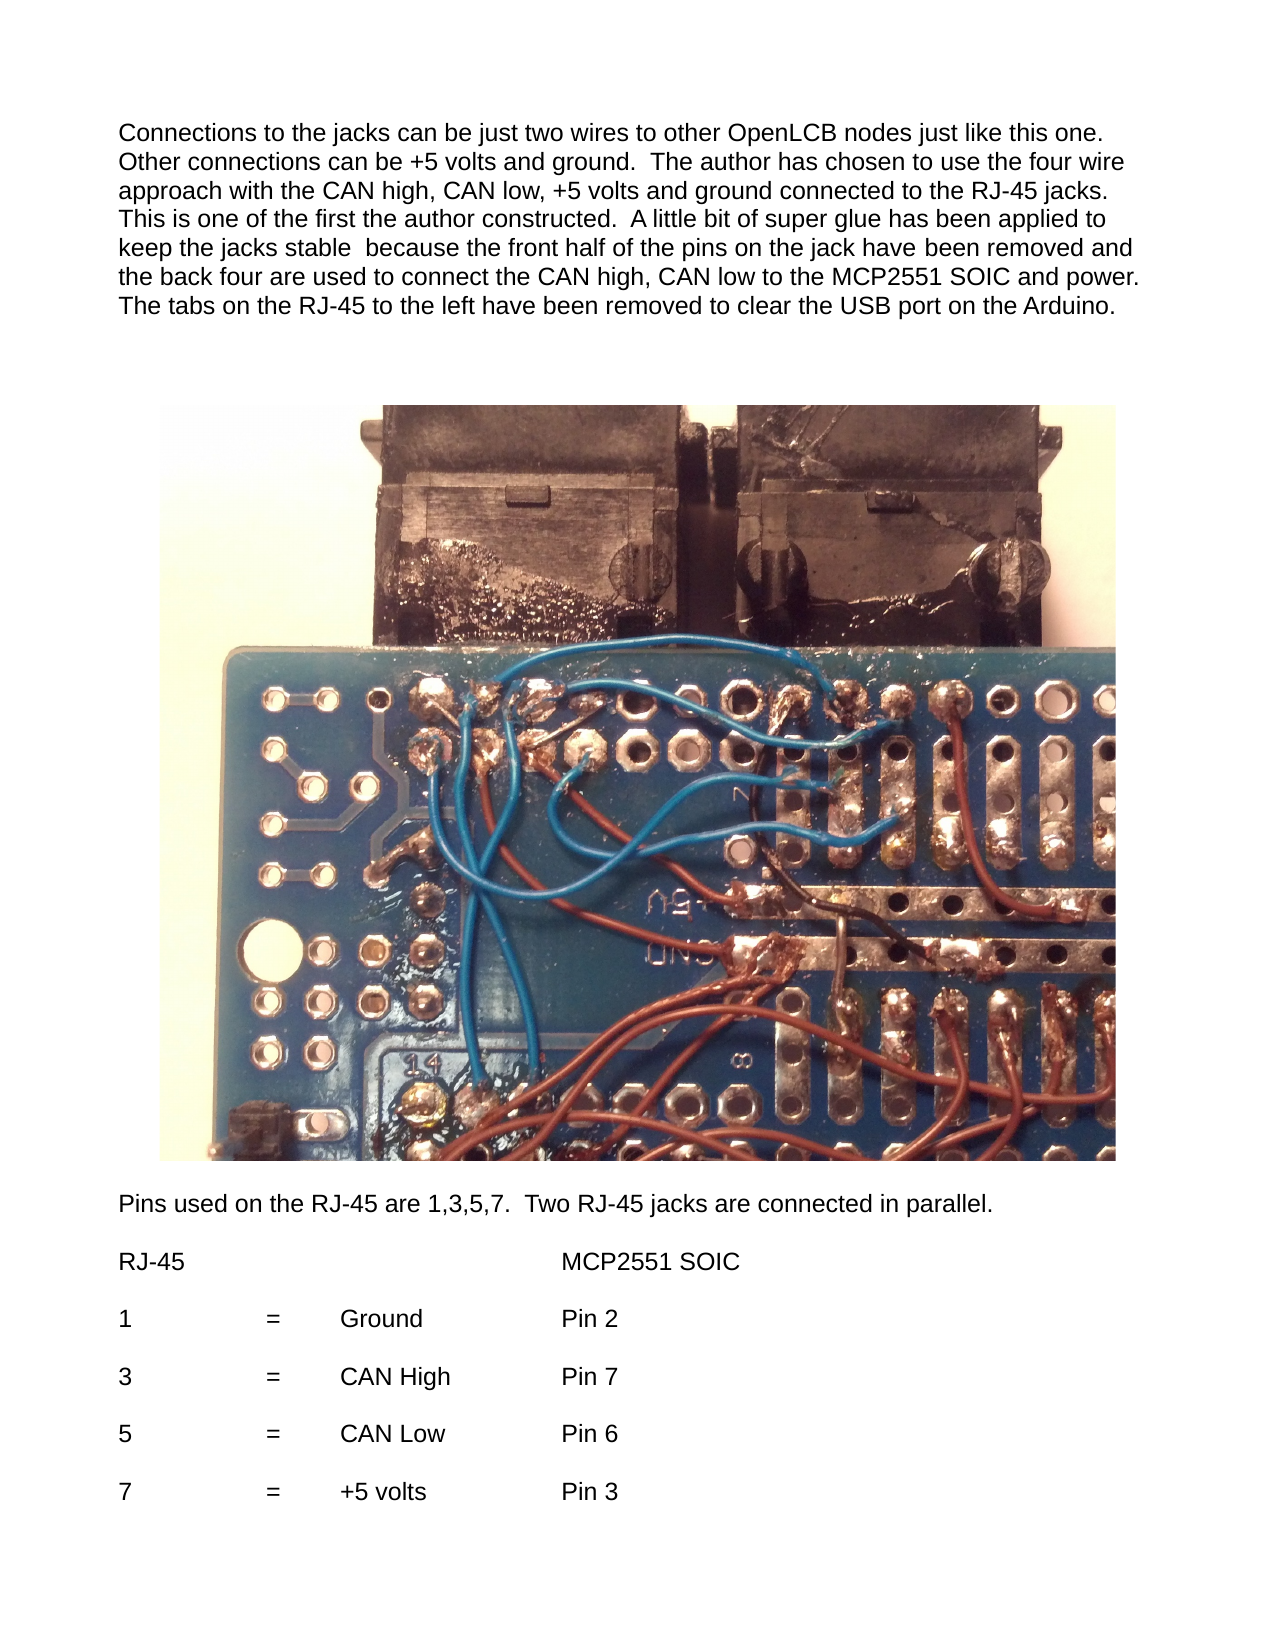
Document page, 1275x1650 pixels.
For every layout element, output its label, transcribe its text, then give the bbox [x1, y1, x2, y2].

picture [159, 405, 1116, 1161]
text 5 = CAN Low Pin 6 [118, 1419, 1157, 1448]
text 3 = CAN High Pin 7 [118, 1362, 1157, 1390]
text 1 = Ground Pin 2 [118, 1304, 1157, 1333]
text Connections to the jacks can be just two wires to other OpenLCB nodes just like this one. Other connections can be +5 volts and ground. The author has chosen to use the four wire approach with the CAN high, CAN low, +5 volts and ground connected to the RJ-45 jacks. This is one of the first the author constructed. A little bit of super glue has been applied to keep the jacks stable because the front half of the pins on the jack have been removed and the back four are used to connect the CAN high, CAN low to the MCP2551 SOIC and power. The tabs on the RJ-45 to the left have been removed to clear the USB port on the Arduino. [118, 118, 1157, 319]
text 7 = +5 volts Pin 3 [118, 1477, 1157, 1505]
text Pins used on the RJ-45 are 1,3,5,7. Two RJ-45 jacks are connected in parallel. [118, 1189, 1157, 1218]
text RJ-45 MCP2551 SOIC [118, 1247, 1157, 1275]
